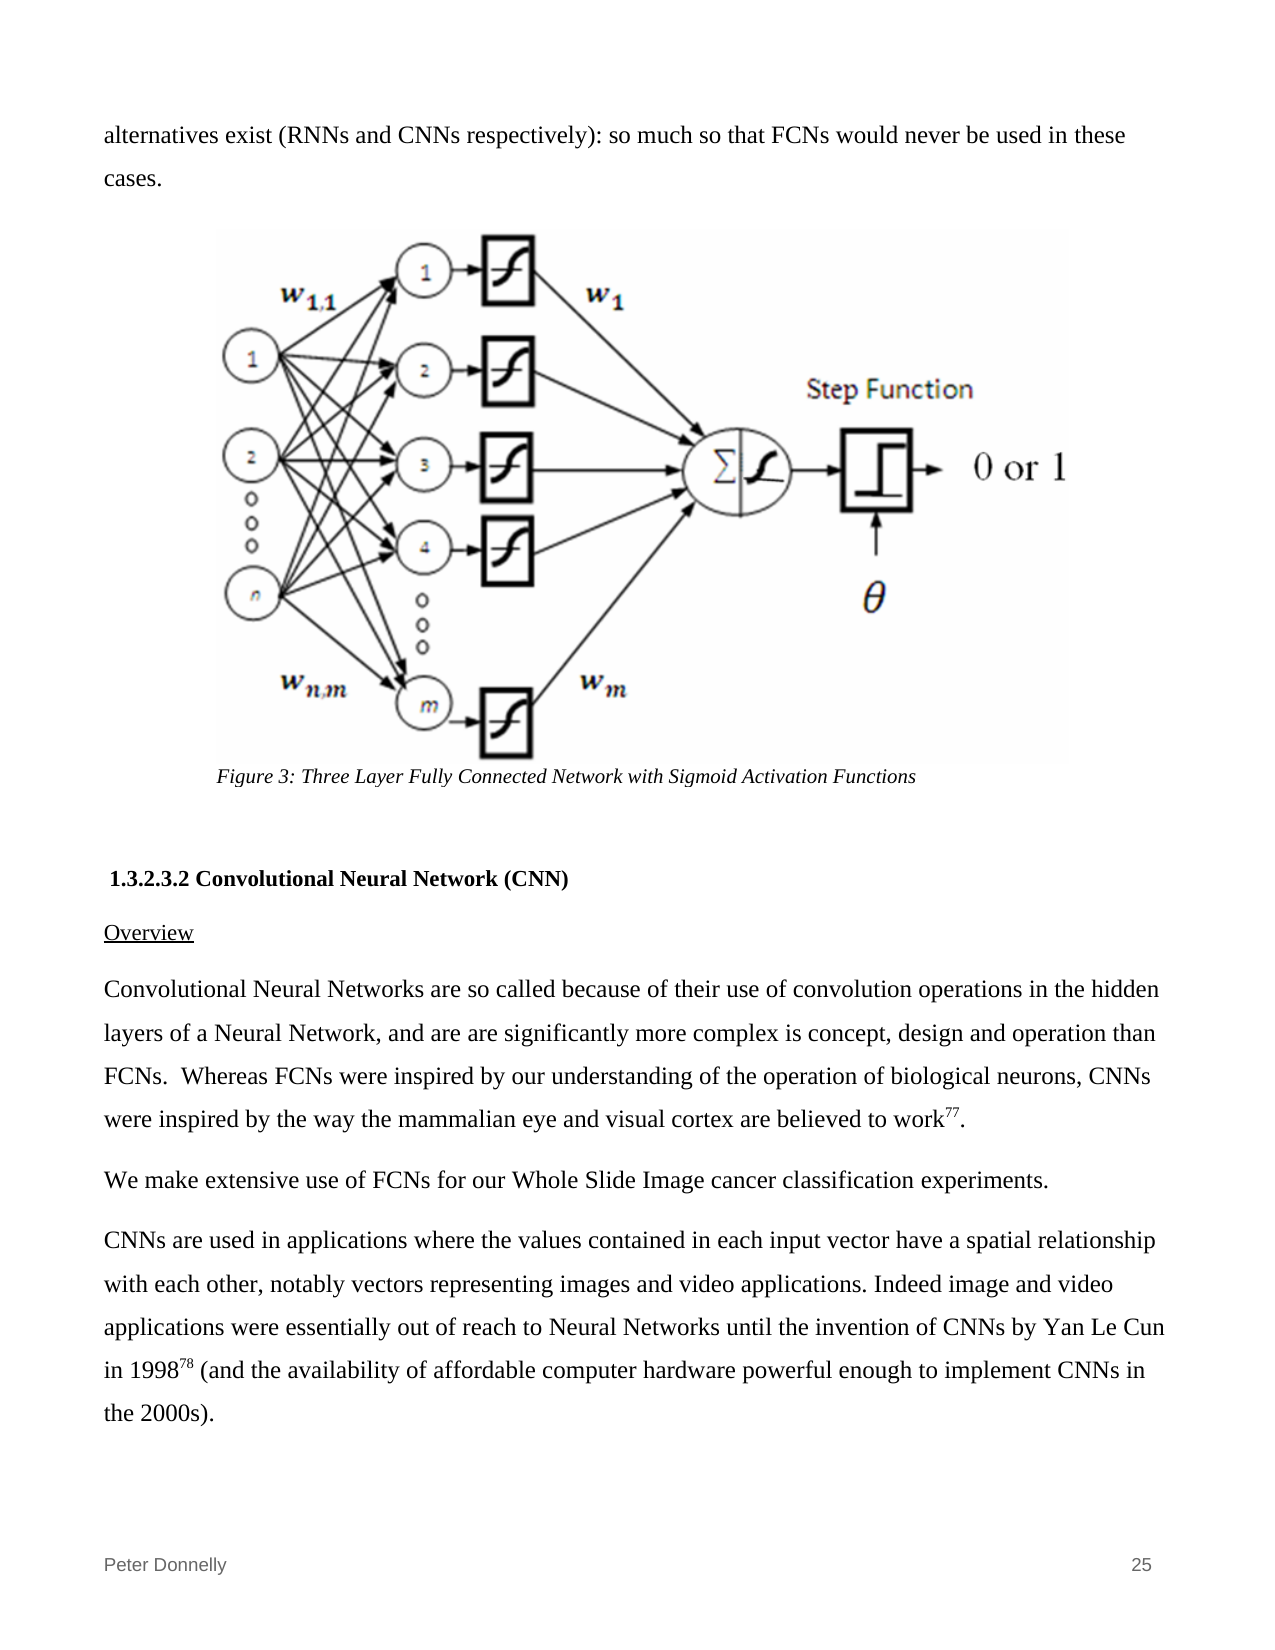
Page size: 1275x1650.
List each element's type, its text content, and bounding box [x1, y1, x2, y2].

text Figure 3: Three Layer Fully Connected Network with Sigmoid Activation Functions [216, 764, 1068, 786]
text We make extensive use of FCNs for our Whole Slide Image cancer classification experiments. [103, 1165, 1181, 1193]
text Convolutional Neural Networks are so called because of their use of convolution operations in the hidden layers of a Neural Network, and are are significantly more complex is concept, design and operation than FCNs. Whereas FCNs were inspired by our understanding of the operation of biological neurons, CNNs were inspired by the way the mammalian eye and visual cortex are believed to work. [103, 974, 1181, 1133]
text alternatives exist (RNNs and CNNs respectively): so much so that FCNs would never be used in these cases. [103, 120, 1181, 192]
subtitle Overview [86, 919, 1181, 945]
text CNNs are used in applications where the values contained in each input vector have a spatial relationship with each other, notably vectors representing images and video applications. Indeed image and video applications were essentially out of reach to Neural Networks until the invention of CNNs by Yan Le Cun in 1998 (and the availability of affordable computer hardware powerful enough to implement CNNs in the 2000s). [103, 1226, 1181, 1427]
subtitle Convolutional Neural Network (CNN) [103, 865, 1181, 892]
picture [216, 228, 1069, 764]
